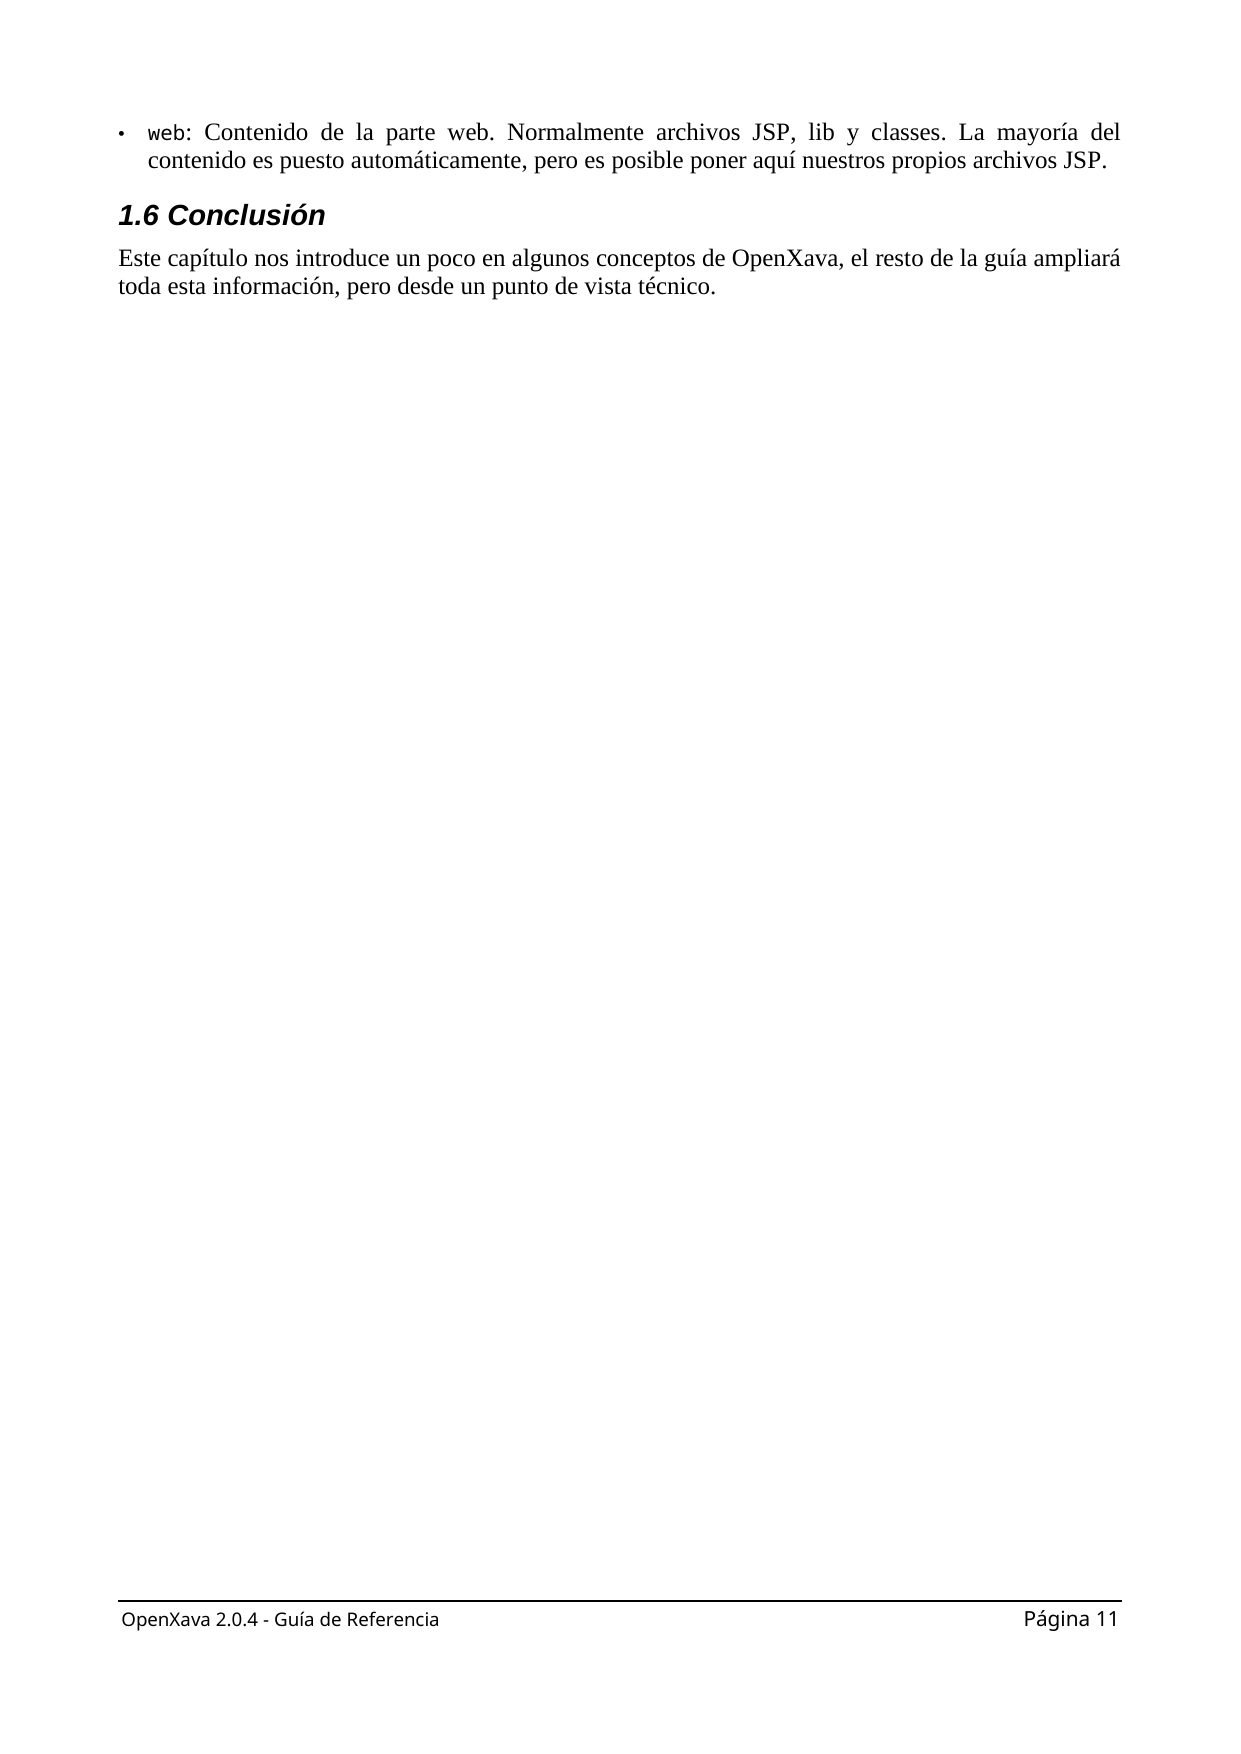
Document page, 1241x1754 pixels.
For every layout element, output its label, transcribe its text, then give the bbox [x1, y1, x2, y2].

text Este capítulo nos introduce un poco en algunos conceptos de OpenXava, el resto de la guía ampliará toda esta información, pero desde un punto de vista técnico. [118, 244, 1122, 300]
list web: Contenido de la parte web. Normalmente archivos JSP, lib y classes. La mayoría del contenido es puesto automáticamente, pero es posible poner aquí nuestros propios archivos JSP. [118, 118, 1122, 174]
subtitle Conclusión [118, 199, 1122, 232]
